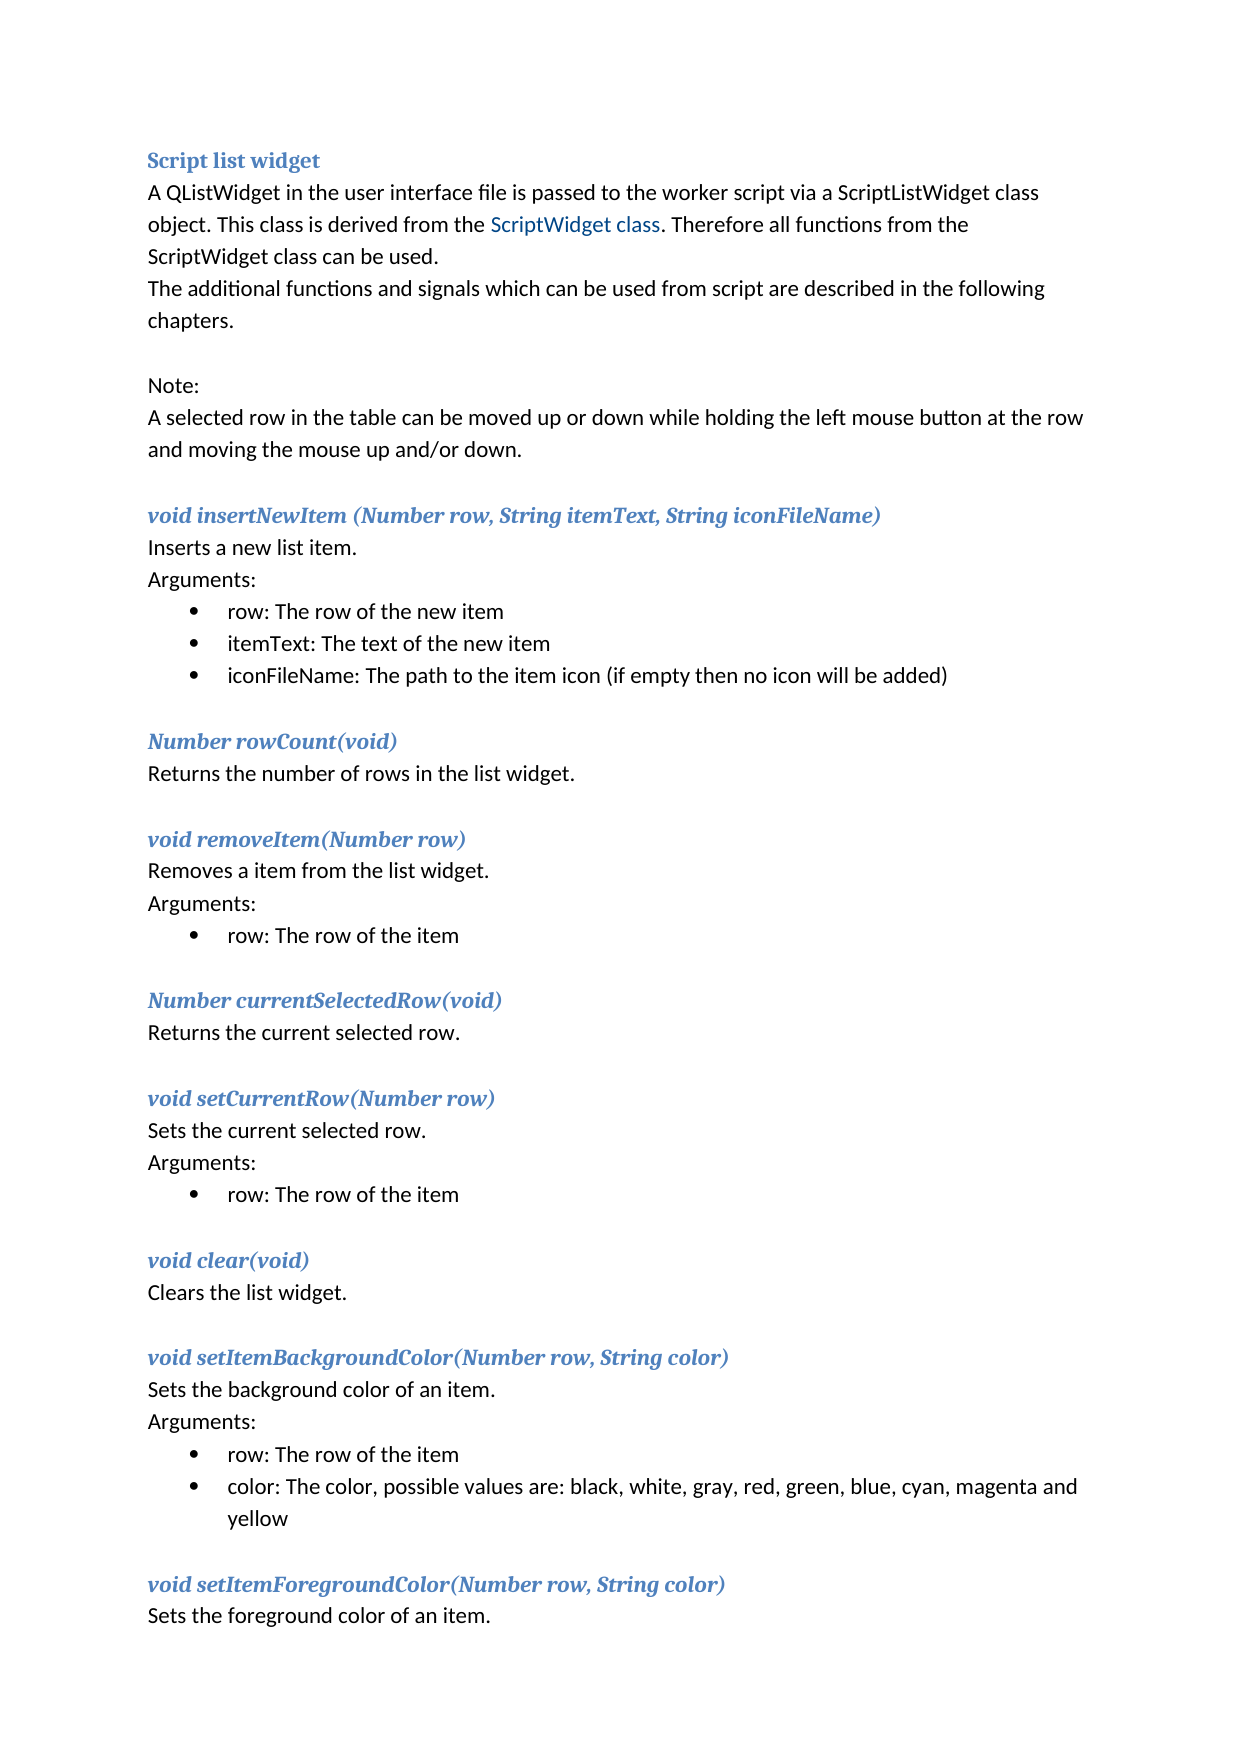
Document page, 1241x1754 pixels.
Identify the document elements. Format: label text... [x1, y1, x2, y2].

text Arguments: [148, 889, 1093, 917]
text Arguments: [148, 1148, 1093, 1176]
subtitle void setItemBackgroundColor(Number row, String color) [148, 1345, 1093, 1371]
subtitle void setItemForegroundColor(Number row, String color) [148, 1571, 1093, 1598]
text Returns the number of rows in the list widget. [148, 759, 1093, 787]
text A selected row in the table can be moved up or down while holding the left mouse button at the row and moving the mouse up and/or down. [148, 403, 1093, 463]
text Sets the current selected row. [148, 1116, 1093, 1144]
text Sets the background color of an item. [148, 1375, 1093, 1403]
subtitle Script list widget [148, 148, 1093, 174]
list color: The color, possible values are: black, white, gray, red, green, blue, cyan, magenta and yellow [190, 1472, 1093, 1532]
list row: The row of the item [190, 1180, 1093, 1208]
subtitle Number currentSelectedRow(void) [148, 988, 1093, 1014]
list row: The row of the item [190, 1440, 1093, 1468]
text A QListWidget in the user interface file is passed to the worker script via a ScriptListWidget class object. This class is derived from the ScriptWidget class. Therefore all functions from the ScriptWidget class can be used. [148, 178, 1093, 270]
subtitle void removeItem(Number row) [148, 826, 1093, 853]
subtitle Number rowCount(void) [148, 729, 1093, 755]
list row: The row of the item [190, 921, 1093, 949]
text Sets the foreground color of an item. [148, 1602, 1093, 1629]
text Clears the list widget. [148, 1278, 1093, 1306]
subtitle void setCurrentRow(Number row) [148, 1086, 1093, 1112]
text Removes a item from the list widget. [148, 857, 1093, 884]
text Arguments: [148, 1407, 1093, 1436]
subtitle void insertNewItem (Number row, String itemText, String iconFileName) [148, 503, 1093, 529]
list itemText: The text of the new item [190, 629, 1093, 657]
text Inserts a new list item. [148, 533, 1093, 561]
text The additional functions and signals which can be used from script are described in the following chapters. [148, 274, 1093, 334]
list iconFileName: The path to the item icon (if empty then no icon will be added) [190, 662, 1093, 689]
list row: The row of the new item [190, 597, 1093, 625]
text Arguments: [148, 565, 1093, 593]
text Note: [148, 371, 1093, 399]
text Returns the current selected row. [148, 1018, 1093, 1046]
subtitle void clear(void) [148, 1248, 1093, 1274]
